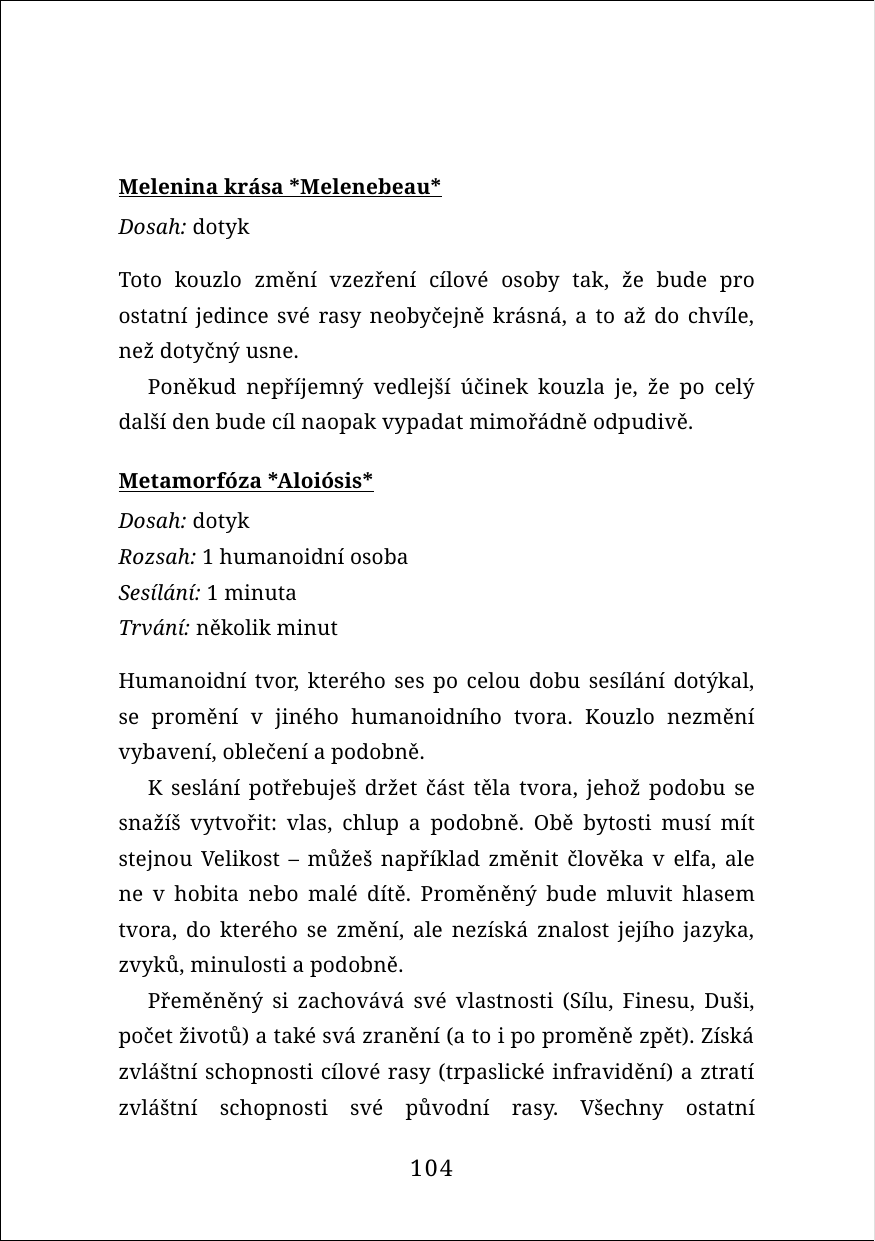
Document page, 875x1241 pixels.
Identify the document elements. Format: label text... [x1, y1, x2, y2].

subtitle Melenina krása *Melenebeau* [118, 172, 756, 200]
subtitle Metamorfóza *Aloiósis* [118, 466, 756, 495]
text Dosah: dotyk Rozsah: 1 humanoidní osoba Sesílání: 1 minuta Trvání: několik minut [118, 507, 756, 642]
text Toto kouzlo změní vzezření cílové osoby tak, že bude pro ostatní jedince své rasy neobyčejně krásná, a to až do chvíle, než dotyčný usne. Poněkud nepříjemný vedlejší účinek kouzla je, že po celý další den bude cíl naopak vypadat mimořádně odpudivě. [118, 265, 756, 436]
text Dosah: dotyk [118, 212, 756, 240]
text Humanoidní tvor, kterého ses po celou dobu sesílání dotýkal, se promění v jiného humanoidního tvora. Kouzlo nezmění vybavení, oblečení a podobně. K seslání potřebuješ držet část těla tvora, jehož podobu se snažíš vytvořit: vlas, chlup a podobně. Obě bytosti musí mít stejnou Velikost – můžeš například změnit člověka v elfa, ale ne v hobita nebo malé dítě. Proměněný bude mluvit hlasem tvora, do kterého se změní, ale nezíská znalost jejího jazyka, zvyků, minulosti a podobně. Přeměněný si zachovává své vlastnosti (Sílu, Finesu, Duši, počet životů) a také svá zranění (a to i po proměně zpět). Získá zvláštní schopnosti cílové rasy (trpaslické infravidění) a ztratí zvláštní schopnosti své původní rasy. Všechny ostatní [118, 666, 756, 1121]
